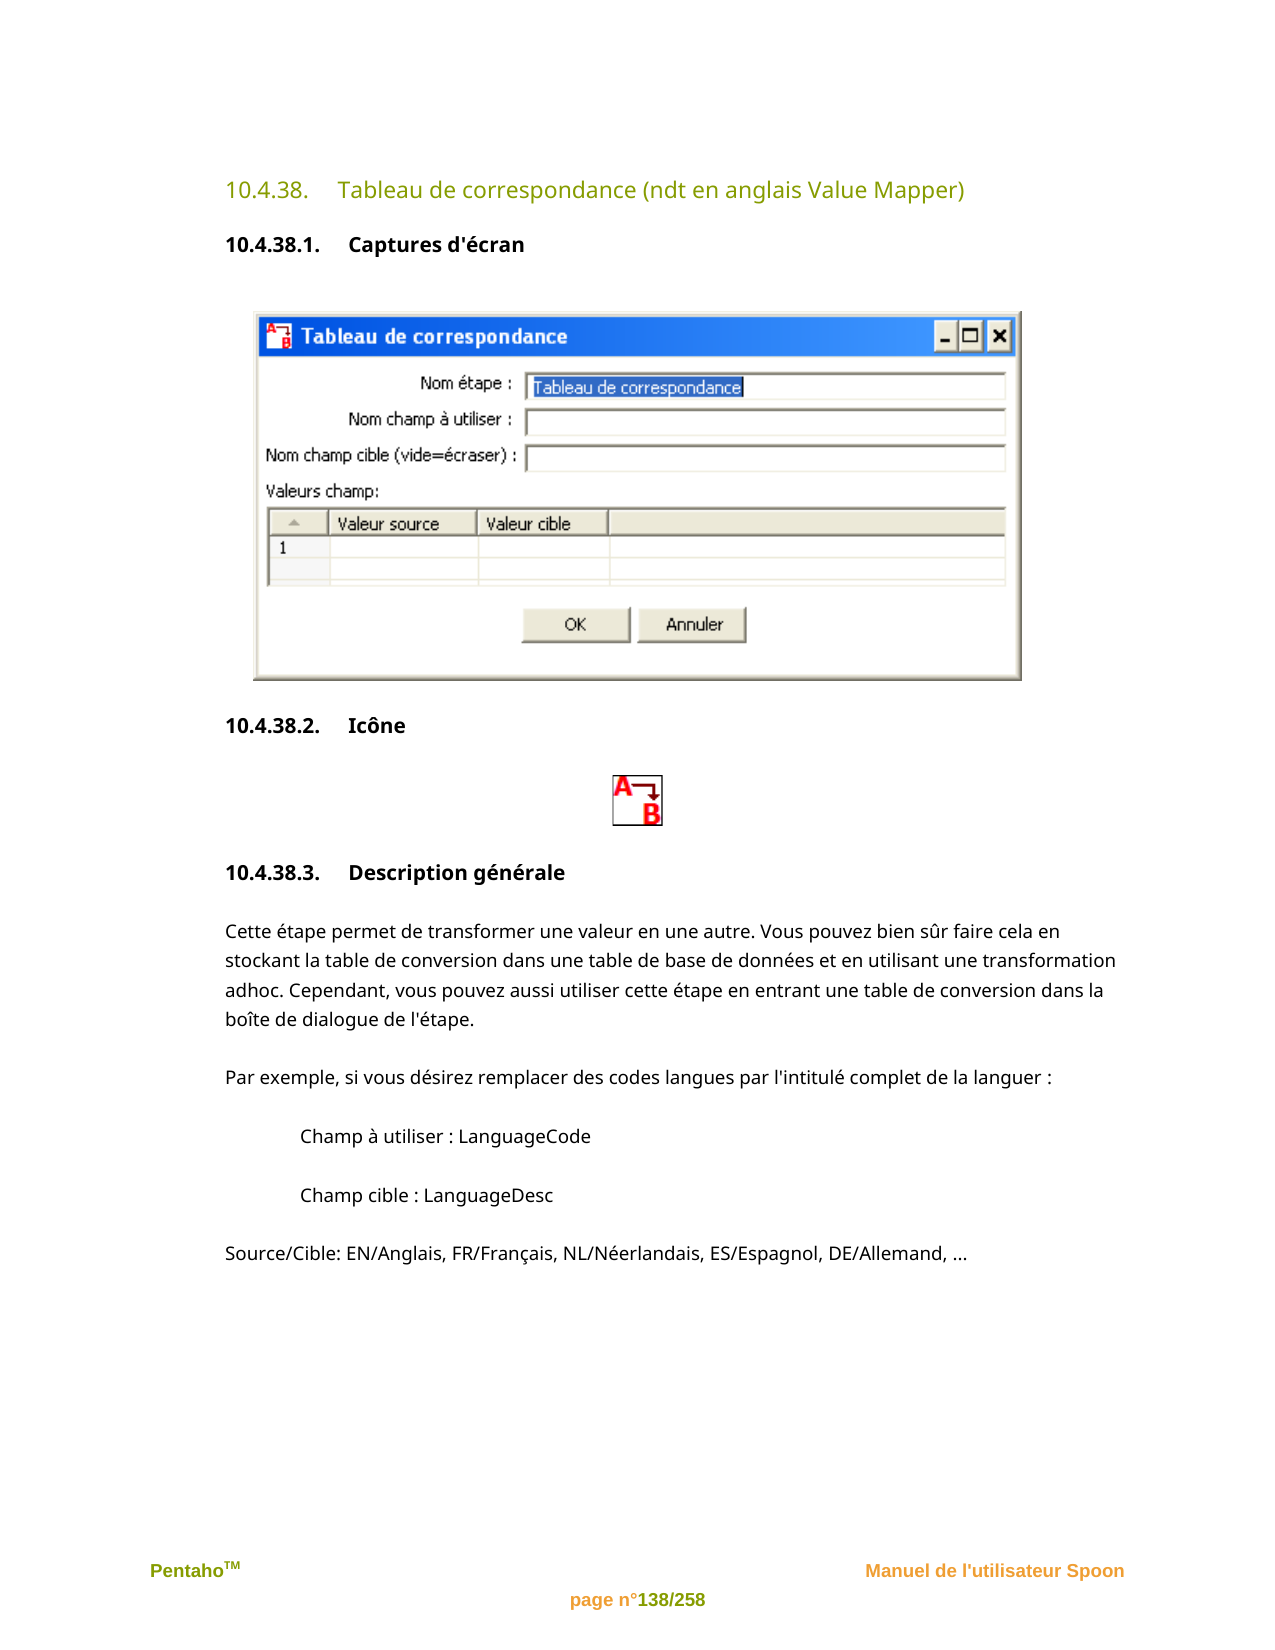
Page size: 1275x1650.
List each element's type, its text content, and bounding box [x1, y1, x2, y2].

subtitle Tableau de correspondance (ndt en anglais Value Mapper) [225, 175, 1125, 204]
picture [612, 775, 663, 826]
picture [253, 311, 1022, 681]
subtitle Icône [225, 283, 1125, 739]
text Champ à utiliser : LanguageCode [300, 1120, 1125, 1149]
text Par exemple, si vous désirez remplacer des codes langues par l'intitulé complet de la languer : [225, 1061, 1125, 1091]
subtitle Captures d'écran [225, 229, 1125, 258]
text Champ cible : LanguageDesc [300, 1179, 1125, 1208]
subtitle Description générale [225, 764, 1125, 886]
text Source/Cible: EN/Anglais, FR/Français, NL/Néerlandais, ES/Espagnol, DE/Allemand, ... [225, 1237, 1125, 1267]
text Cette étape permet de transformer une valeur en une autre. Vous pouvez bien sûr faire cela en stockant la table de conversion dans une table de base de données et en utilisant une transformation adhoc. Cependant, vous pouvez aussi utiliser cette étape en entrant une table de conversion dans la boîte de dialogue de l'étape. [225, 915, 1125, 1032]
